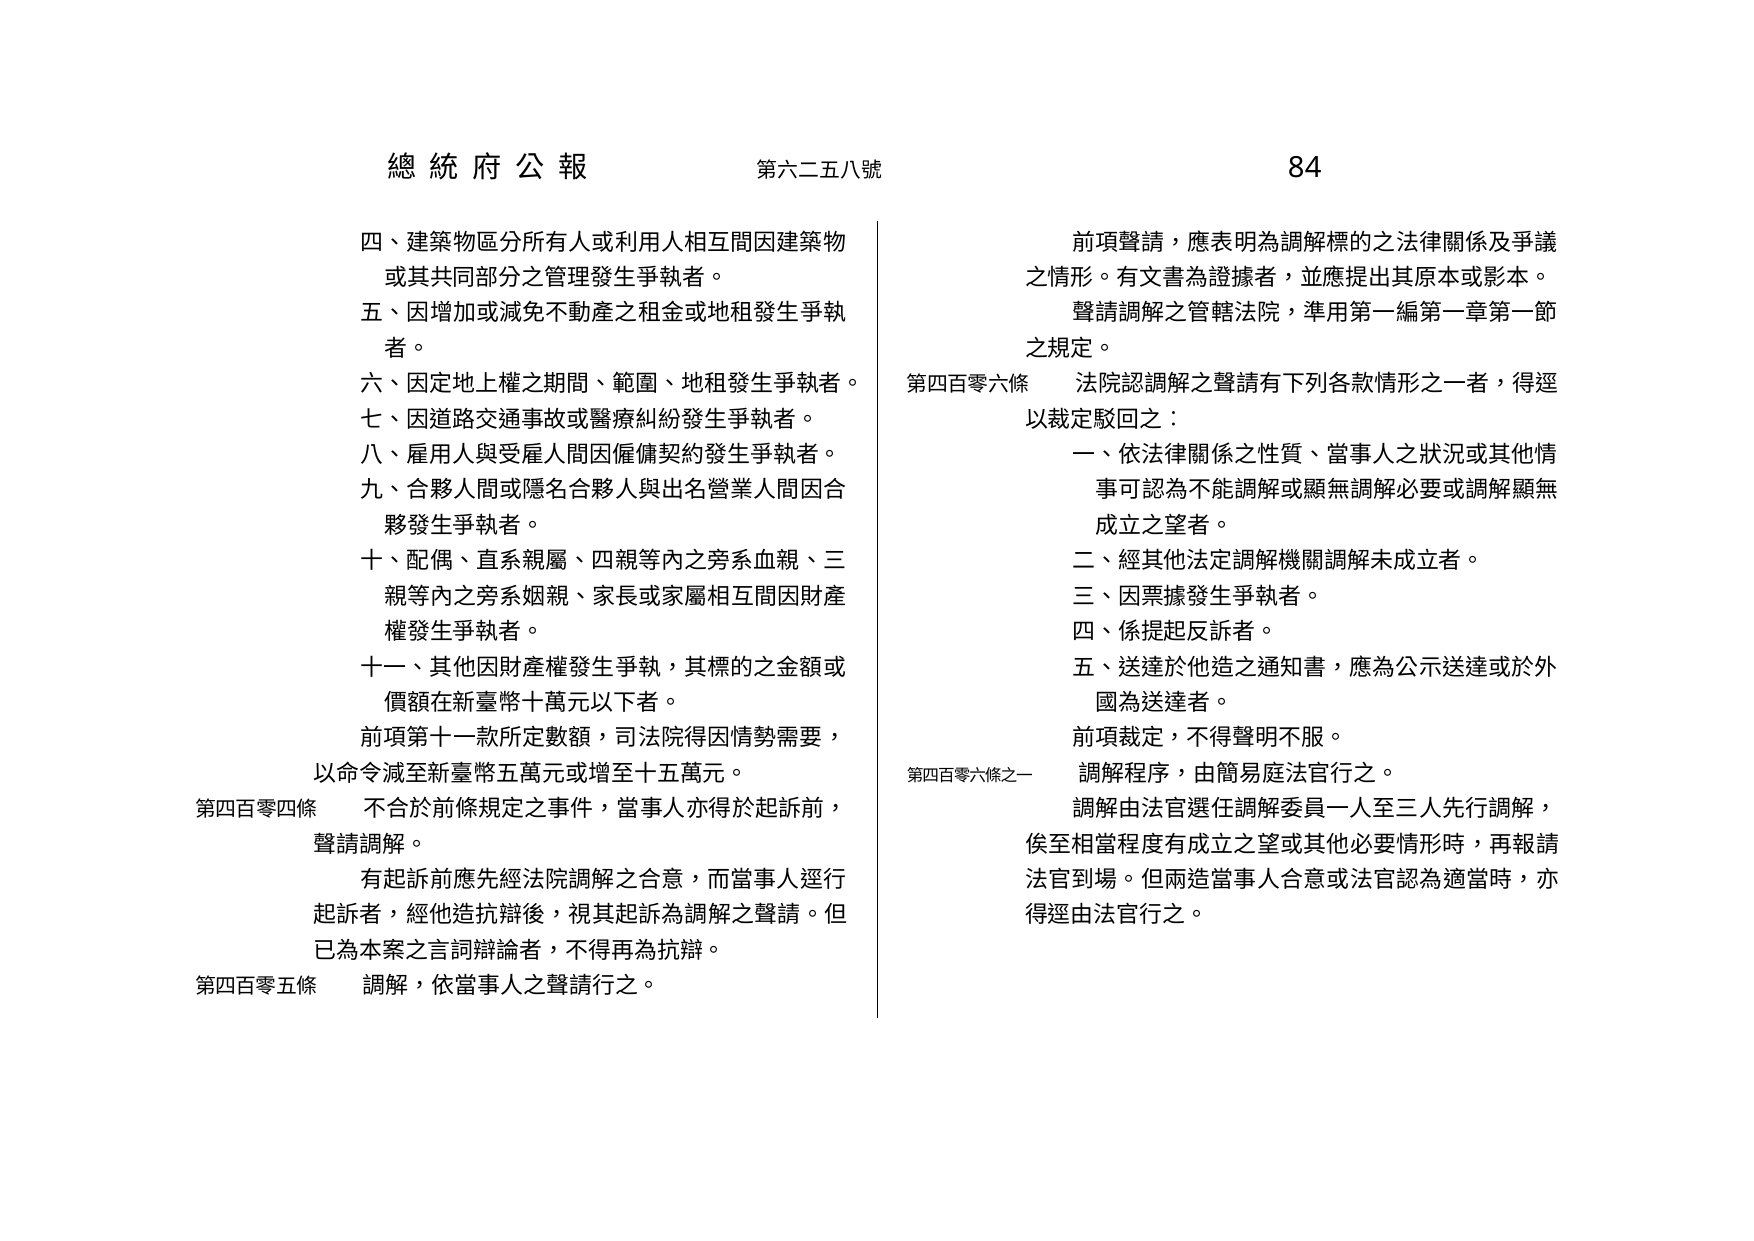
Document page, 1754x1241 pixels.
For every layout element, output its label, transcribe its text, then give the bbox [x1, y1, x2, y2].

text 第四百零四條 不合於前條規定之事件，當事人亦得於起訴前，聲請調解。 [195, 788, 847, 859]
text 十、配偶、直系親屬、四親等內之旁系血親、三親等內之旁系姻親、家長或家屬相互間因財產權發生爭執者。 [360, 540, 847, 647]
text 聲請調解之管轄法院，準用第一編第一章第一節之規定。 [1025, 292, 1559, 363]
text 前項聲請，應表明為調解標的之法律關係及爭議之情形。有文書為證據者，並應提出其原本或影本。 [1025, 222, 1559, 292]
text 有起訴前應先經法院調解之合意，而當事人逕行起訴者，經他造抗辯後，視其起訴為調解之聲請。但已為本案之言詞辯論者，不得再為抗辯。 [313, 859, 847, 965]
text 五、送達於他造之通知書，應為公示送達或於外國為送達者。 [1072, 647, 1559, 717]
text 十一、其他因財產權發生爭執，其標的之金額或價額在新臺幣十萬元以下者。 [360, 647, 847, 717]
text 第四百零六條之一 調解程序，由簡易庭法官行之。 [907, 753, 1559, 788]
text 六、因定地上權之期間、範圍、地租發生爭執者。 [360, 363, 847, 399]
text 前項第十一款所定數額，司法院得因情勢需要，以命令減至新臺幣五萬元或增至十五萬元。 [313, 717, 847, 788]
text 一、依法律關係之性質、當事人之狀況或其他情事可認為不能調解或顯無調解必要或調解顯無成立之望者。 [1072, 434, 1559, 540]
text 二、經其他法定調解機關調解未成立者。 [1072, 540, 1559, 576]
text 前項裁定，不得聲明不服。 [1025, 717, 1559, 753]
text 八、雇用人與受雇人間因僱傭契約發生爭執者。 [360, 434, 847, 469]
text 四、建築物區分所有人或利用人相互間因建築物或其共同部分之管理發生爭執者。 [360, 222, 847, 292]
text 九、合夥人間或隱名合夥人與出名營業人間因合夥發生爭執者。 [360, 469, 847, 540]
text 第四百零六條 法院認調解之聲請有下列各款情形之一者，得逕以裁定駁回之︰ [907, 363, 1559, 434]
text 五、因增加或減免不動產之租金或地租發生爭執者。 [360, 292, 847, 363]
text 四、係提起反訴者。 [1072, 611, 1559, 647]
text 第四百零五條 調解，依當事人之聲請行之。 [195, 965, 847, 1001]
text 七、因道路交通事故或醫療糾紛發生爭執者。 [360, 399, 847, 434]
text 三、因票據發生爭執者。 [1072, 576, 1559, 611]
text 調解由法官選任調解委員一人至三人先行調解，俟至相當程度有成立之望或其他必要情形時，再報請法官到場。但兩造當事人合意或法官認為適當時，亦得逕由法官行之。 [1025, 788, 1559, 930]
